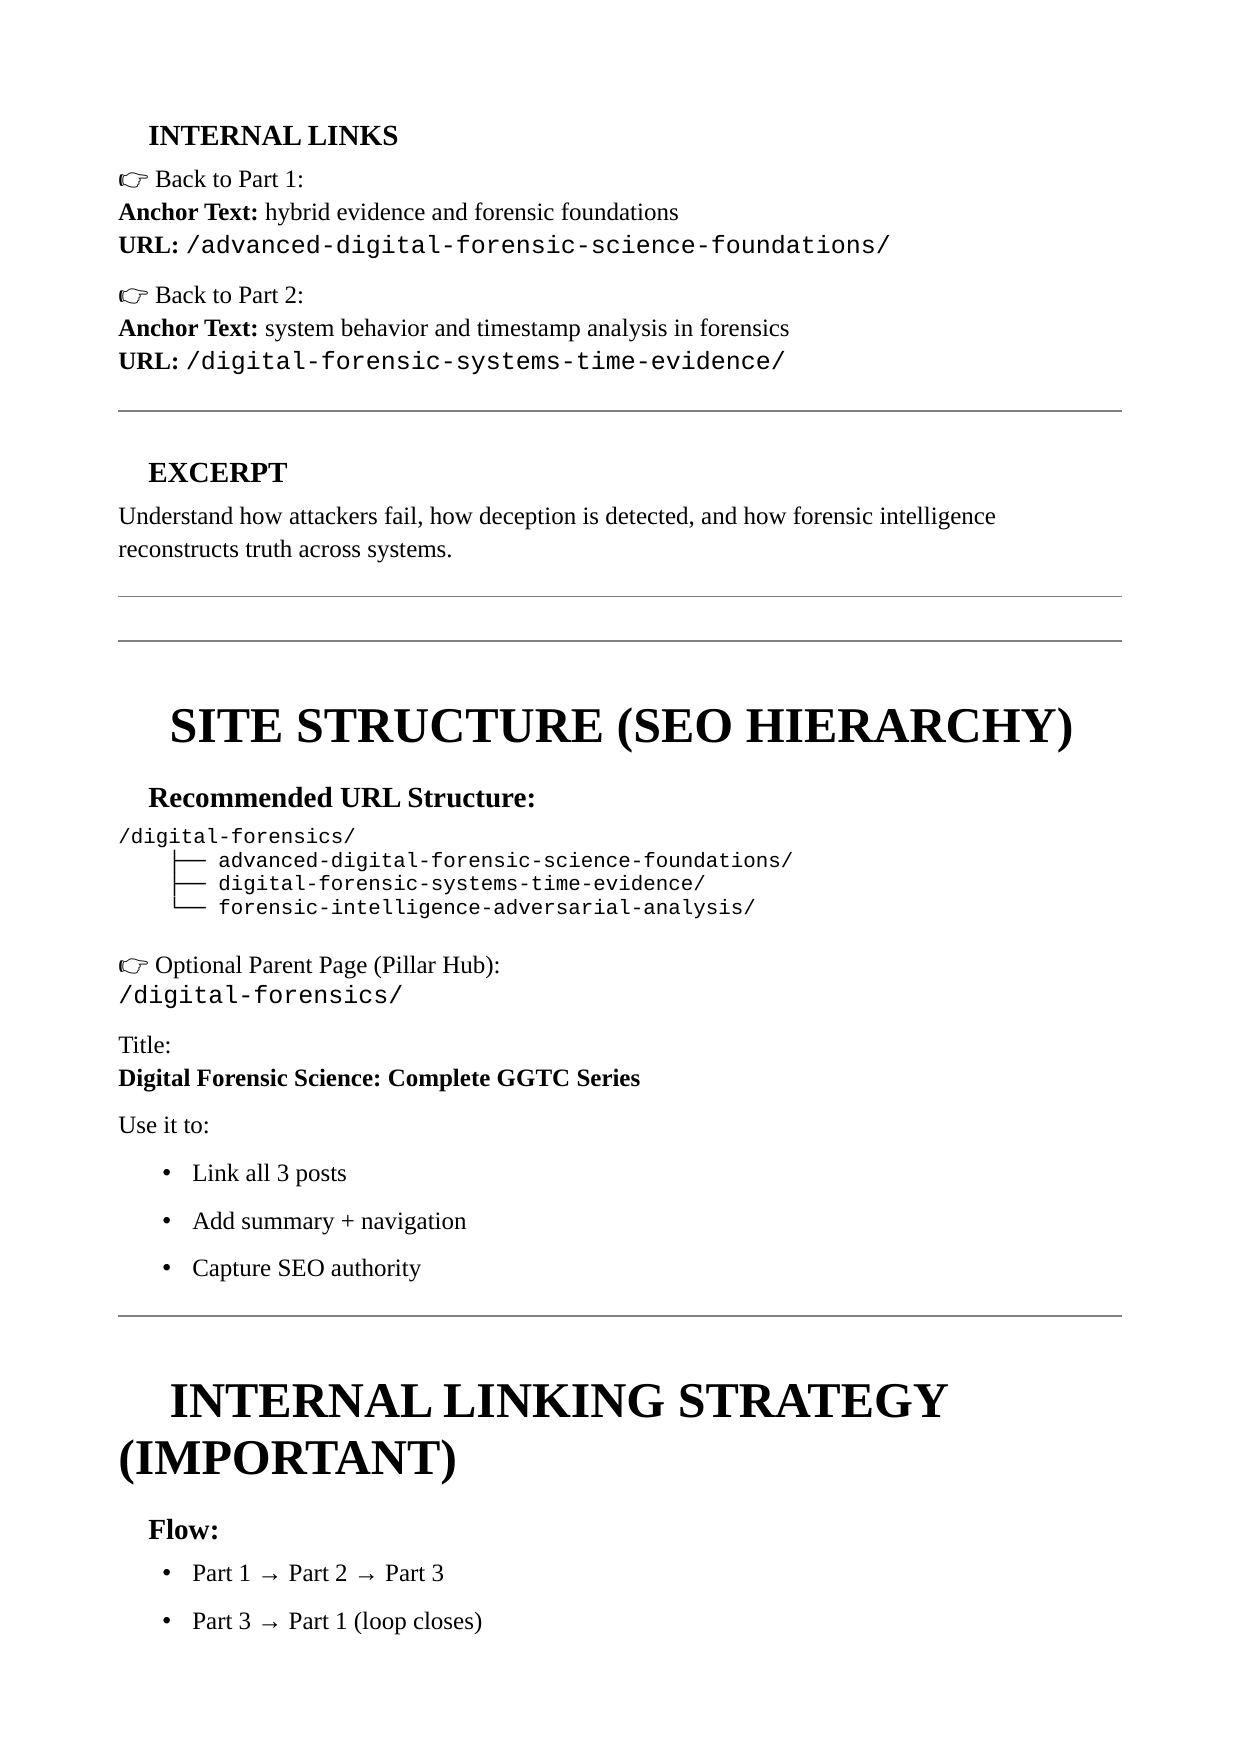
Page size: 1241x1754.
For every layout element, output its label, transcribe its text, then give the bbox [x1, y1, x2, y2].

list Part 3 → Part 1 (loop closes) [162, 1606, 1122, 1635]
text Use it to: [118, 1111, 1122, 1139]
text 👉 Back to Part 1: Anchor Text: hybrid evidence and forensic foundations URL: /advanced-digital-forensic-science-foundations/ [118, 164, 1122, 261]
text /digital-forensics/ [118, 826, 1122, 849]
subtitle 🔁 Flow: [118, 1512, 1122, 1546]
list Part 1 → Part 2 → Part 3 [162, 1558, 1122, 1587]
text ├── digital-forensic-systems-time-evidence/ [118, 873, 1122, 897]
subtitle 📌 EXCERPT [118, 455, 1122, 489]
text Understand how attackers fail, how deception is detected, and how forensic intelligence reconstructs truth across systems. [118, 501, 1122, 563]
text └── forensic-intelligence-adversarial-analysis/ [118, 897, 1122, 921]
subtitle 🚀 INTERNAL LINKING STRATEGY (IMPORTANT) [118, 1370, 1122, 1485]
text Title: Digital Forensic Science: Complete GGTC Series [118, 1030, 1122, 1092]
subtitle 🧩 Recommended URL Structure: [118, 780, 1122, 813]
subtitle 🔗 INTERNAL LINKS [118, 118, 1122, 152]
text 👉 Optional Parent Page (Pillar Hub): /digital-forensics/ [118, 950, 1122, 1011]
list Capture SEO authority [162, 1253, 1122, 1282]
list Link all 3 posts [162, 1158, 1122, 1187]
subtitle 🔗 SITE STRUCTURE (SEO HIERARCHY) [118, 695, 1122, 753]
text ├── advanced-digital-forensic-science-foundations/ [118, 849, 1122, 873]
text 👉 Back to Part 2: Anchor Text: system behavior and timestamp analysis in forensics URL: /digital-forensic-systems-time-evidence/ [118, 280, 1122, 377]
list Add summary + navigation [162, 1206, 1122, 1234]
